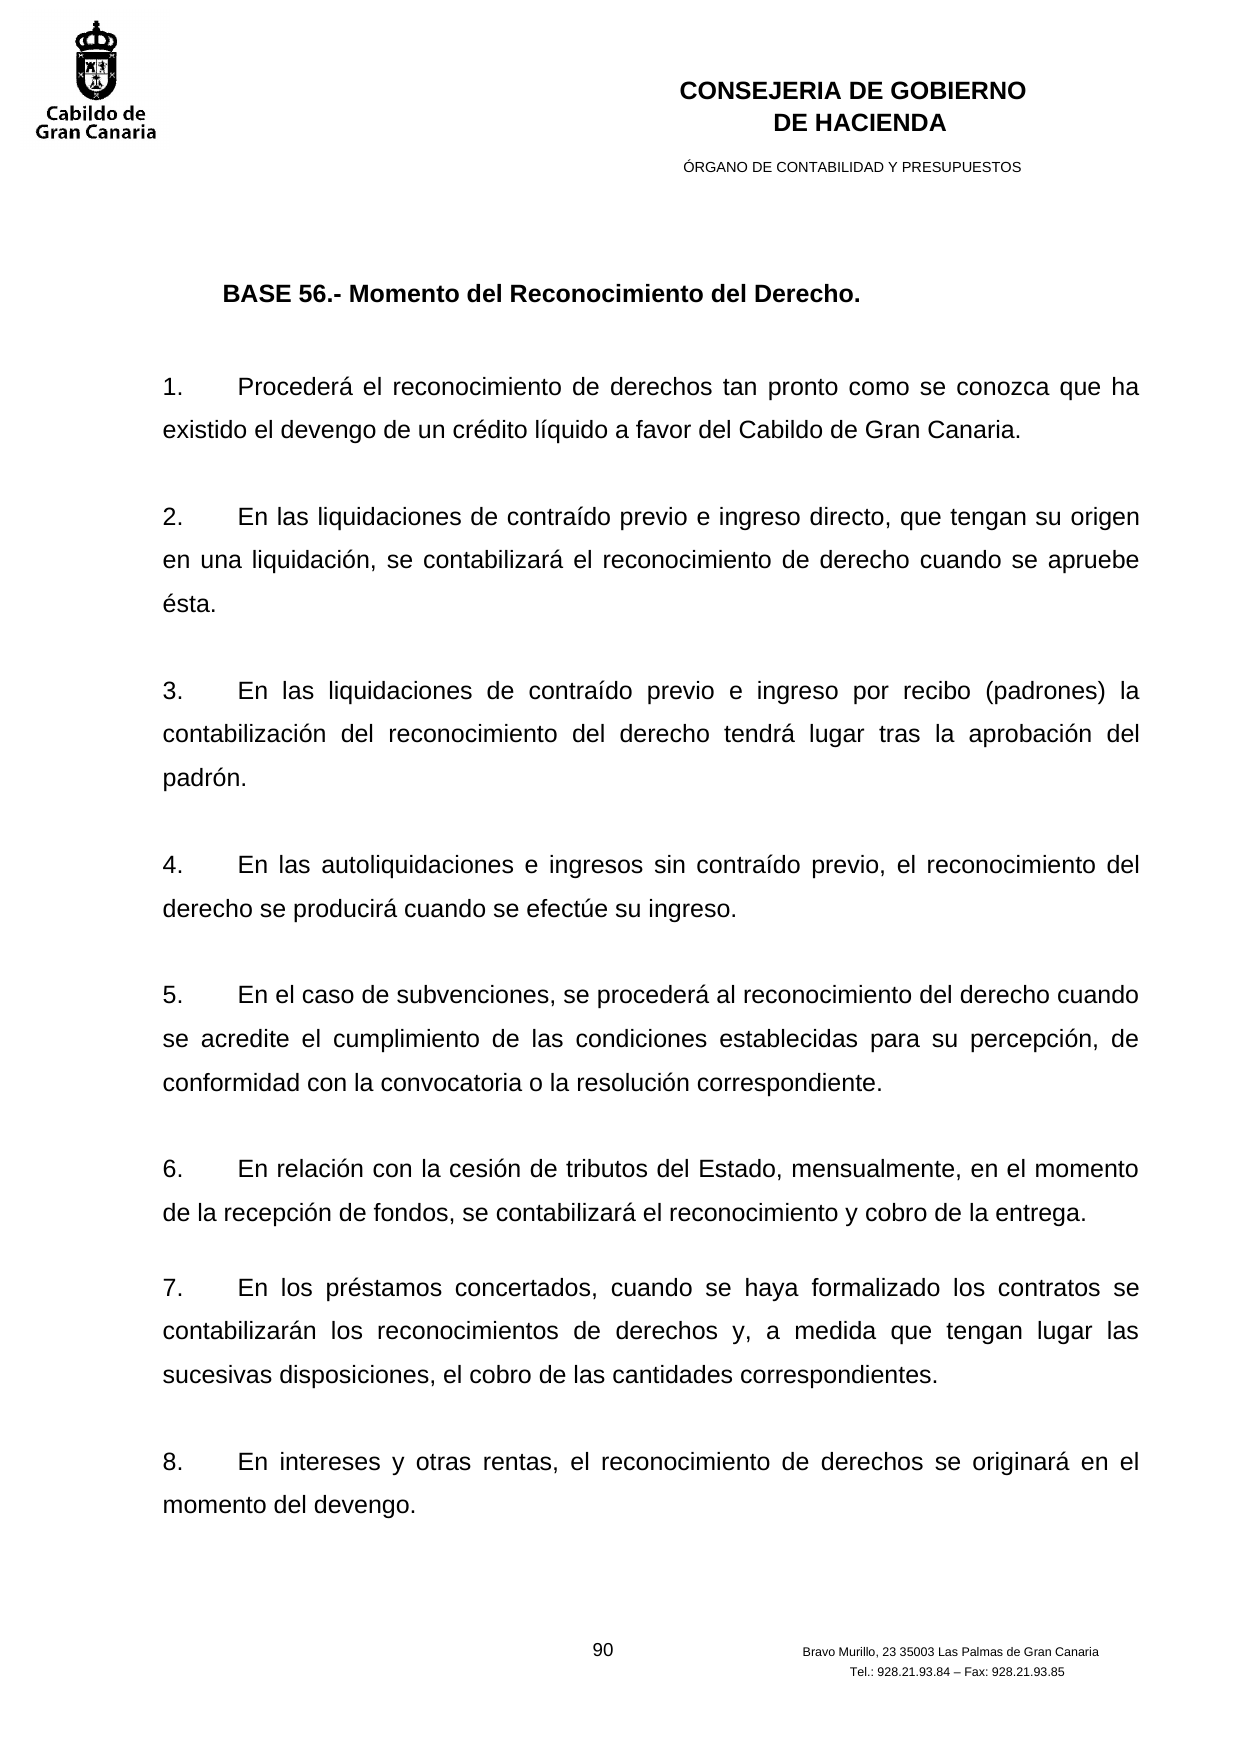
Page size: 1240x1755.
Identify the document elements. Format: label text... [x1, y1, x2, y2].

list En las liquidaciones de contraído previo e ingreso por recibo (padrones) la contabilización del reconocimiento del derecho tendrá lugar tras la aprobación del padrón. [162, 676, 1141, 792]
list En relación con la cesión de tributos del Estado, mensualmente, en el momento de la recepción de fondos, se contabilizará el reconocimiento y cobro de la entrega. [162, 1154, 1141, 1227]
list En las autoliquidaciones e ingresos sin contraído previo, el reconocimiento del derecho se producirá cuando se efectúe su ingreso. [162, 850, 1141, 922]
list En el caso de subvenciones, se procederá al reconocimiento del derecho cuando se acredite el cumplimiento de las condiciones establecidas para su percepción, de conformidad con la convocatoria o la resolución correspondiente. [162, 980, 1141, 1096]
list En los préstamos concertados, cuando se haya formalizado los contratos se contabilizarán los reconocimientos de derechos y, a medida que tengan lugar las sucesivas disposiciones, el cobro de las cantidades correspondientes. [162, 1273, 1141, 1389]
subtitle BASE 56.- Momento del Reconocimiento del Derecho. [222, 279, 1141, 308]
list En las liquidaciones de contraído previo e ingreso directo, que tengan su origen en una liquidación, se contabilizará el reconocimiento de derecho cuando se apruebe ésta. [162, 502, 1141, 618]
list Procederá el reconocimiento de derechos tan pronto como se conozca que ha existido el devengo de un crédito líquido a favor del Cabildo de Gran Canaria. [162, 372, 1141, 444]
list En intereses y otras rentas, el reconocimiento de derechos se originará en el momento del devengo. [162, 1447, 1141, 1519]
